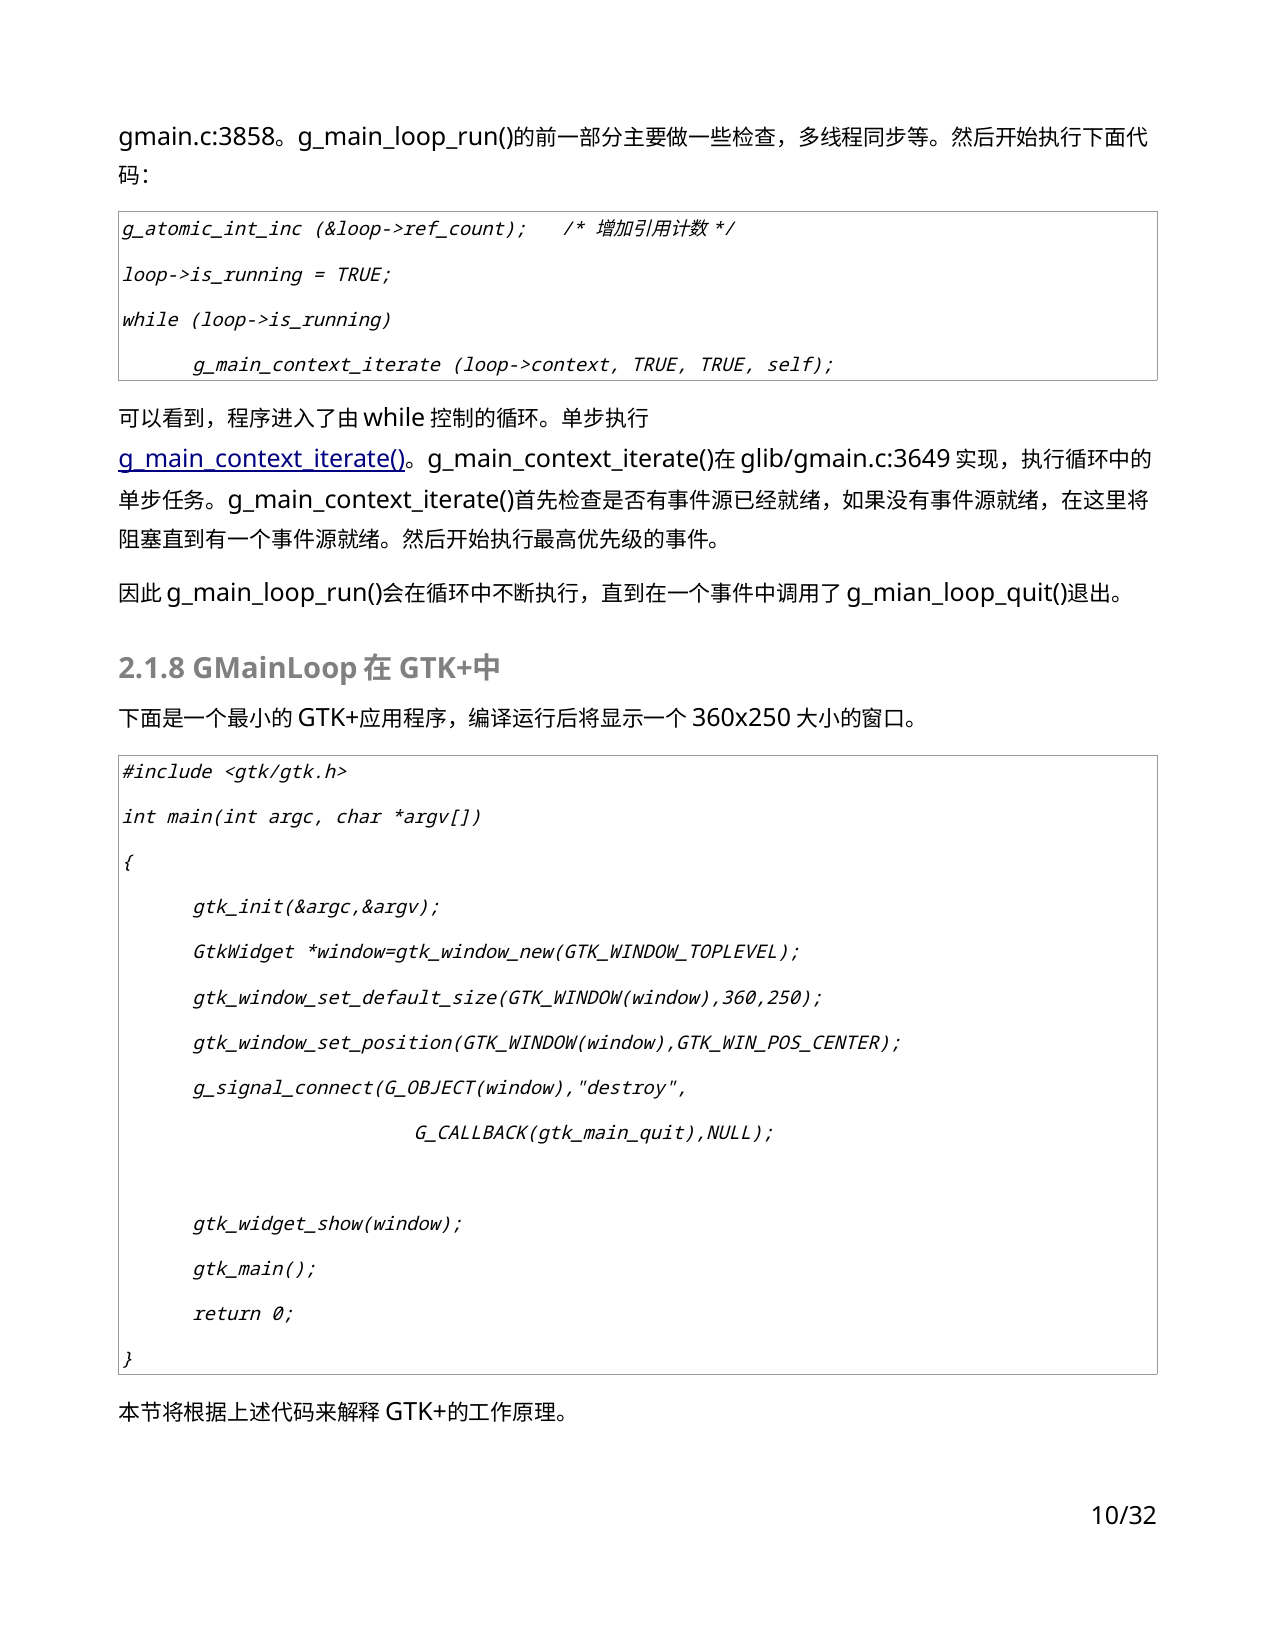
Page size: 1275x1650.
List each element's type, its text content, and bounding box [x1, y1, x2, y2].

text 本节将根据上述代码来解释GTK+的工作原理。 [118, 1394, 1157, 1428]
text loop->is_running = TRUE; [119, 258, 1157, 287]
text { [119, 845, 1157, 874]
text gtk_main(); [119, 1252, 1157, 1281]
text GtkWidget *window=gtk_window_new(GTK_WINDOW_TOPLEVEL); [119, 936, 1157, 964]
text gtk_window_set_default_size(GTK_WINDOW(window),360,250); [119, 981, 1157, 1009]
text 可以看到，程序进入了由while控制的循环。单步执行g_main_context_iterate()。g_main_context_iterate()在glib/gmain.c:3649实现，执行循环中的单步任务。g_main_context_iterate()首先检查是否有事件源已经就绪，如果没有事件源就绪，在这里将阻塞直到有一个事件源就绪。然后开始执行最高优先级的事件。 [118, 400, 1157, 554]
text while (loop->is_running) [119, 303, 1157, 332]
text gtk_init(&argc,&argv); [119, 890, 1157, 919]
text g_signal_connect(G_OBJECT(window),"destroy", [119, 1071, 1157, 1100]
text return 0; [119, 1297, 1157, 1326]
text gmain.c:3858。g_main_loop_run()的前一部分主要做一些检查，多线程同步等。然后开始执行下面代码： [118, 118, 1157, 190]
text int main(int argc, char *argv[]) [119, 800, 1157, 829]
text G_CALLBACK(gtk_main_quit),NULL); [119, 1116, 1157, 1145]
text #include <gtk/gtk.h> [119, 756, 1157, 783]
text g_atomic_int_inc (&loop->ref_count); /* 增加引用计数 */ [119, 212, 1157, 241]
text gtk_widget_show(window); [119, 1207, 1157, 1236]
text g_main_context_iterate (loop->context, TRUE, TRUE, self); [119, 348, 1157, 380]
text 下面是一个最小的GTK+应用程序，编译运行后将显示一个360x250大小的窗口。 [118, 699, 1157, 733]
subtitle 2.1.8 GMainLoop在GTK+中 [118, 644, 1157, 687]
text } [119, 1342, 1157, 1374]
text 因此g_main_loop_run()会在循环中不断执行，直到在一个事件中调用了g_mian_loop_quit()退出。 [118, 574, 1157, 608]
text gtk_window_set_position(GTK_WINDOW(window),GTK_WIN_POS_CENTER); [119, 1026, 1157, 1055]
